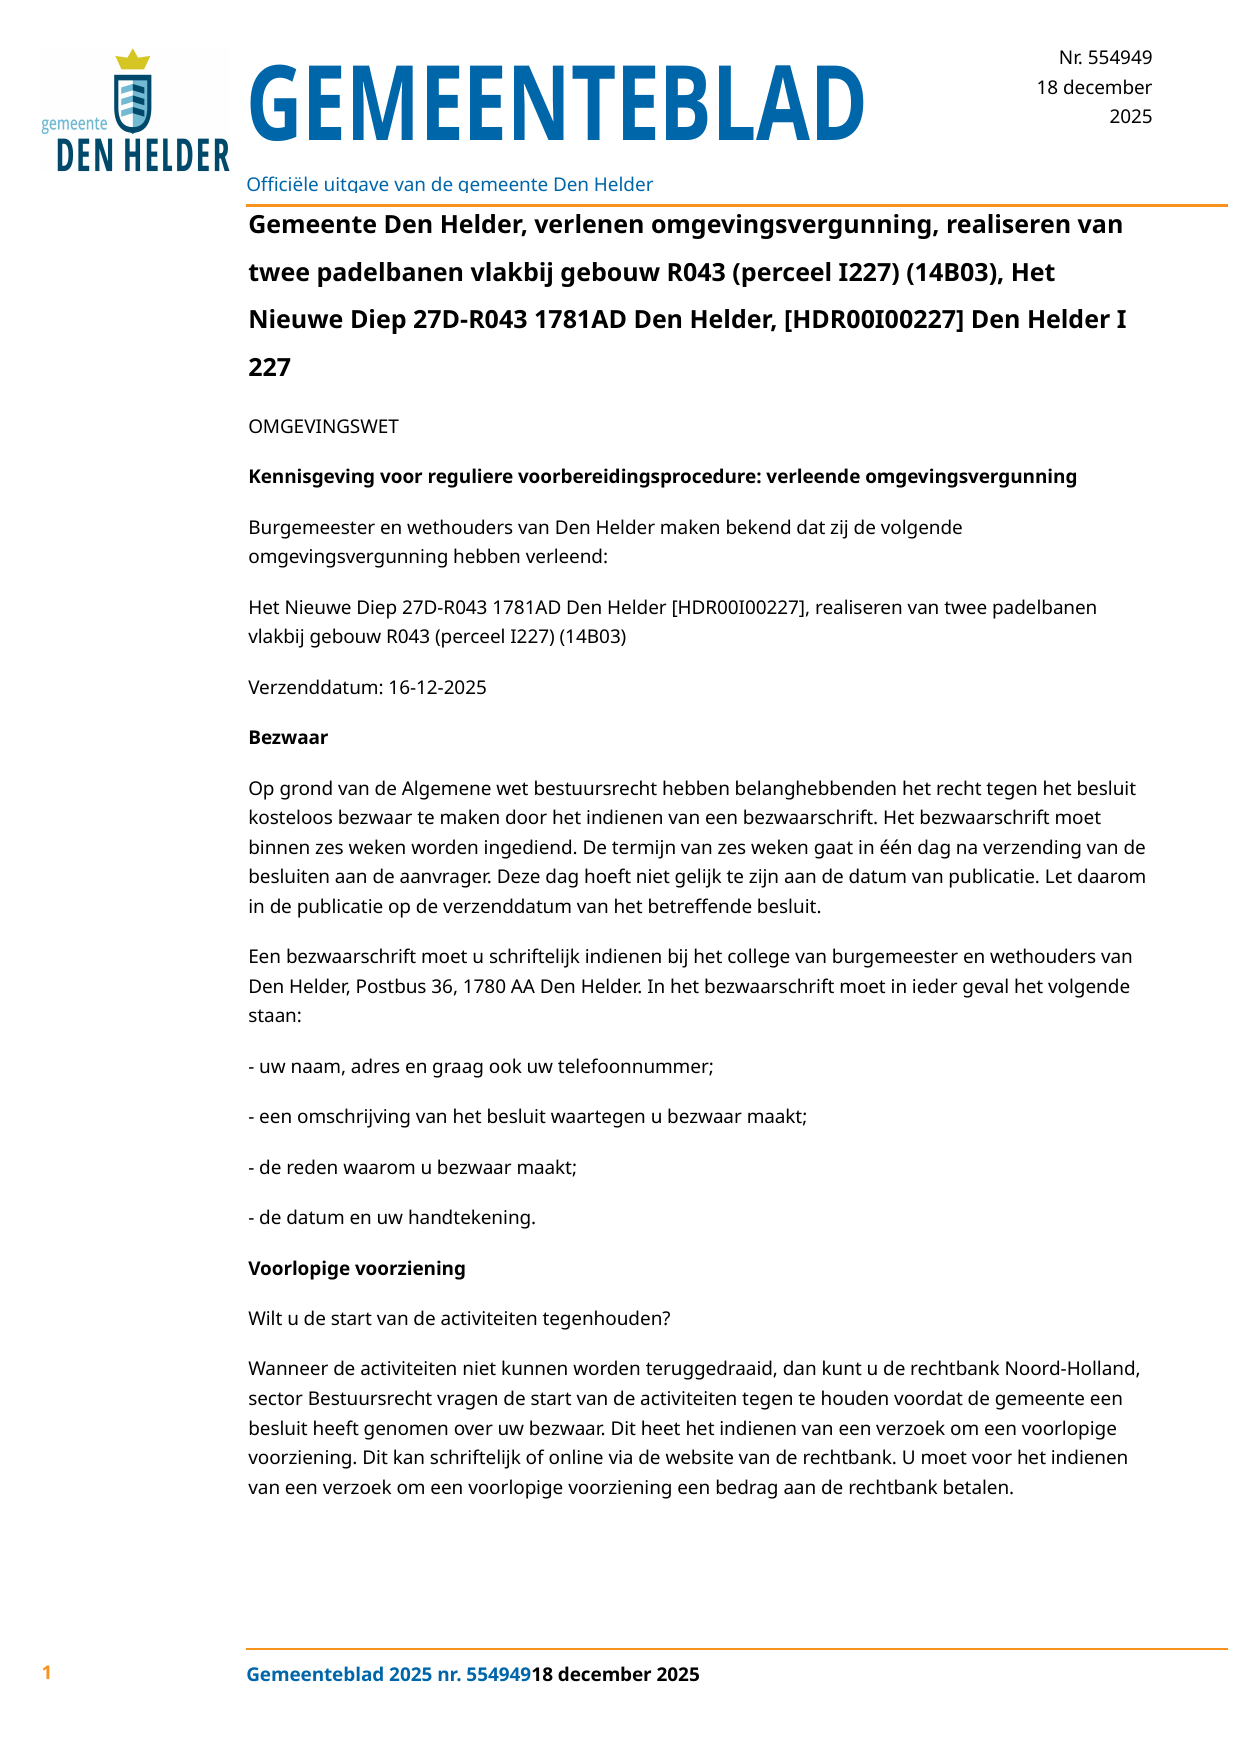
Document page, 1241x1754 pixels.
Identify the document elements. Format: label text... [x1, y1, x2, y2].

text - de reden waarom u bezwaar maakt; [248, 1154, 1152, 1180]
picture [41, 47, 231, 172]
text Gemeente Den Helder, verlenen omgevingsvergunning, realiseren van twee padelbanen vlakbij gebouw R043 (perceel I227) (14B03), Het Nieuwe Diep 27D-R043 1781AD Den Helder, [HDR00I00227] Den Helder I 227 [248, 207, 1152, 384]
text - de datum en uw handtekening. [248, 1204, 1152, 1230]
text - uw naam, adres en graag ook uw telefoonnummer; [248, 1053, 1152, 1079]
text Wanneer de activiteiten niet kunnen worden teruggedraaid, dan kunt u de rechtbank Noord-Holland, sector Bestuursrecht vragen de start van de activiteiten tegen te houden voordat de gemeente een besluit heeft genomen over uw bezwaar. Dit heet het indienen van een verzoek om een voorlopige voorziening. Dit kan schriftelijk of online via de website van de rechtbank. U moet voor het indienen van een verzoek om een voorlopige voorziening een bedrag aan de rechtbank betalen. [248, 1356, 1152, 1500]
text - een omschrijving van het besluit waartegen u bezwaar maakt; [248, 1103, 1152, 1129]
text Kennisgeving voor reguliere voorbereidingsprocedure: verleende omgevingsvergunning [248, 463, 1152, 489]
picture [182, 144, 187, 165]
picture [220, 160, 224, 172]
text Een bezwaarschrift moet u schriftelijk indienen bij het college van burgemeester en wethouders van Den Helder, Postbus 36, 1780 AA Den Helder. In het bezwaarschrift moet in ieder geval het volgende staan: [248, 943, 1152, 1028]
text Het Nieuwe Diep 27D-R043 1781AD Den Helder [HDR00I00227], realiseren van twee padelbanen vlakbij gebouw R043 (perceel I227) (14B03) [248, 594, 1152, 649]
text Burgemeester en wethouders van Den Helder maken bekend dat zij de volgende omgevingsvergunning hebben verleend: [248, 514, 1152, 569]
text OMGEVINGSWET [248, 413, 1152, 439]
picture [130, 157, 135, 172]
text Bezwaar [248, 724, 1152, 750]
picture [100, 154, 106, 172]
text Op grond van de Algemene wet bestuursrecht hebben belanghebbenden het recht tegen het besluit kosteloos bezwaar te maken door het indienen van een bezwaarschrift. Het bezwaarschrift moet binnen zes weken worden ingediend. De termijn van zes weken gaat in één dag na verzending van de besluiten aan de aanvrager. Deze dag hoeft niet gelijk te zijn aan de datum van publicatie. Let daarom in de publicatie op de verzenddatum van het betreffende besluit. [248, 775, 1152, 919]
text Verzenddatum: 16-12-2025 [248, 674, 1152, 700]
text Wilt u de start van de activiteiten tegenhouden? [248, 1305, 1152, 1331]
text Voorlopige voorziening [248, 1255, 1152, 1281]
picture [63, 144, 68, 165]
